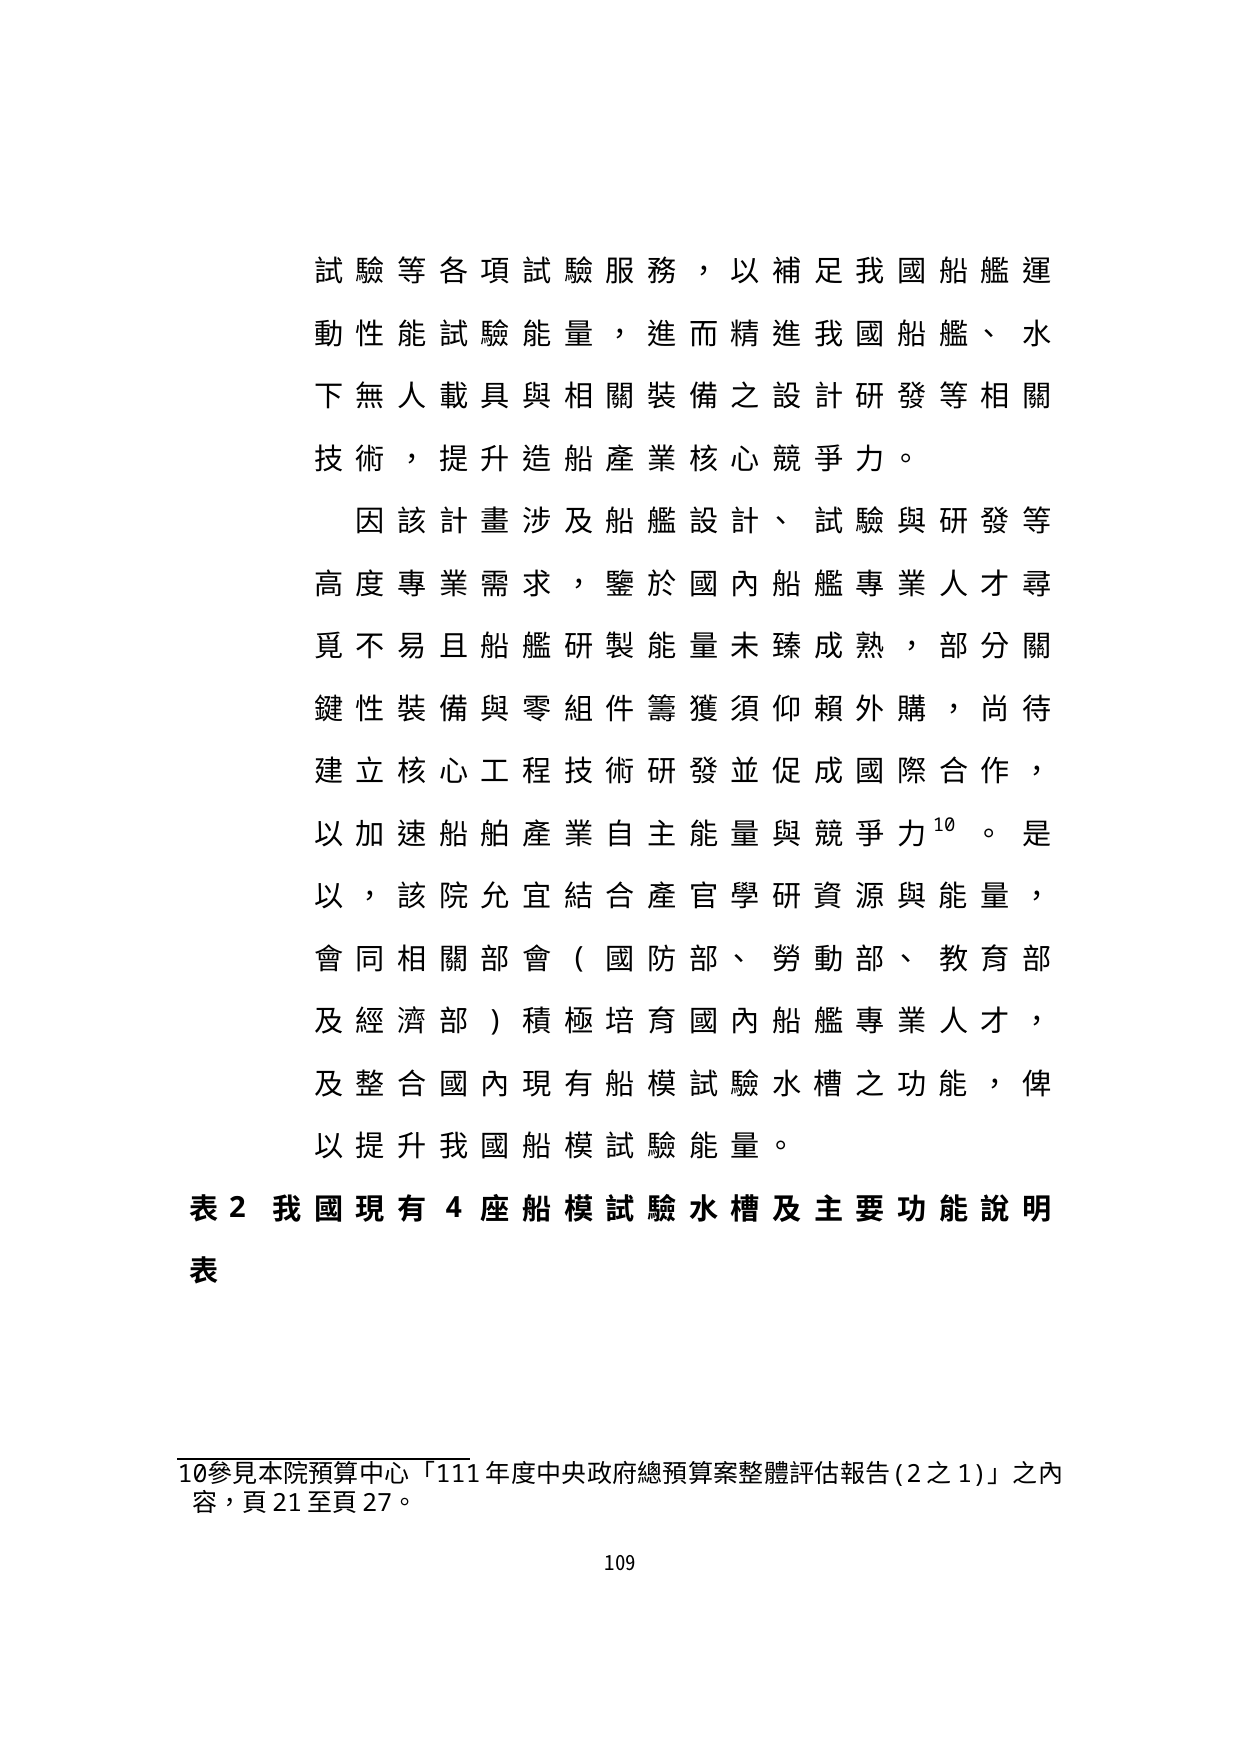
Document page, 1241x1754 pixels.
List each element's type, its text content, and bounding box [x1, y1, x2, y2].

text 因該計畫涉及船艦設計、試驗與研發等高度專業需求，鑒於國內船艦專業人才尋覓不易且船艦研製能量未臻成熟，部分關鍵性裝備與零組件籌獲須仰賴外購，尚待建立核心工程技術研發並促成國際合作，以加速船舶產業自主能量與競爭力。是以，該院允宜結合產官學研資源與能量，會同相關部會(國防部、勞動部、教育部及經濟部)積極培育國內船艦專業人才，及整合國內現有船模試驗水槽之功能，俾以提升我國船模試驗能量。 [271, 477, 1058, 1165]
text 試驗等各項試驗服務，以補足我國船艦運動性能試驗能量，進而精進我國船艦、水下無人載具與相關裝備之設計研發等相關技術，提升造船產業核心競爭力。 [271, 227, 1058, 477]
text 表2 我國現有4座船模試驗水槽及主要功能說明表 [183, 1165, 1058, 1290]
text 參見本院預算中心「111年度中央政府總預算案整體評估報告(2之1)」之內容，頁21至頁27。 [177, 1459, 1063, 1517]
